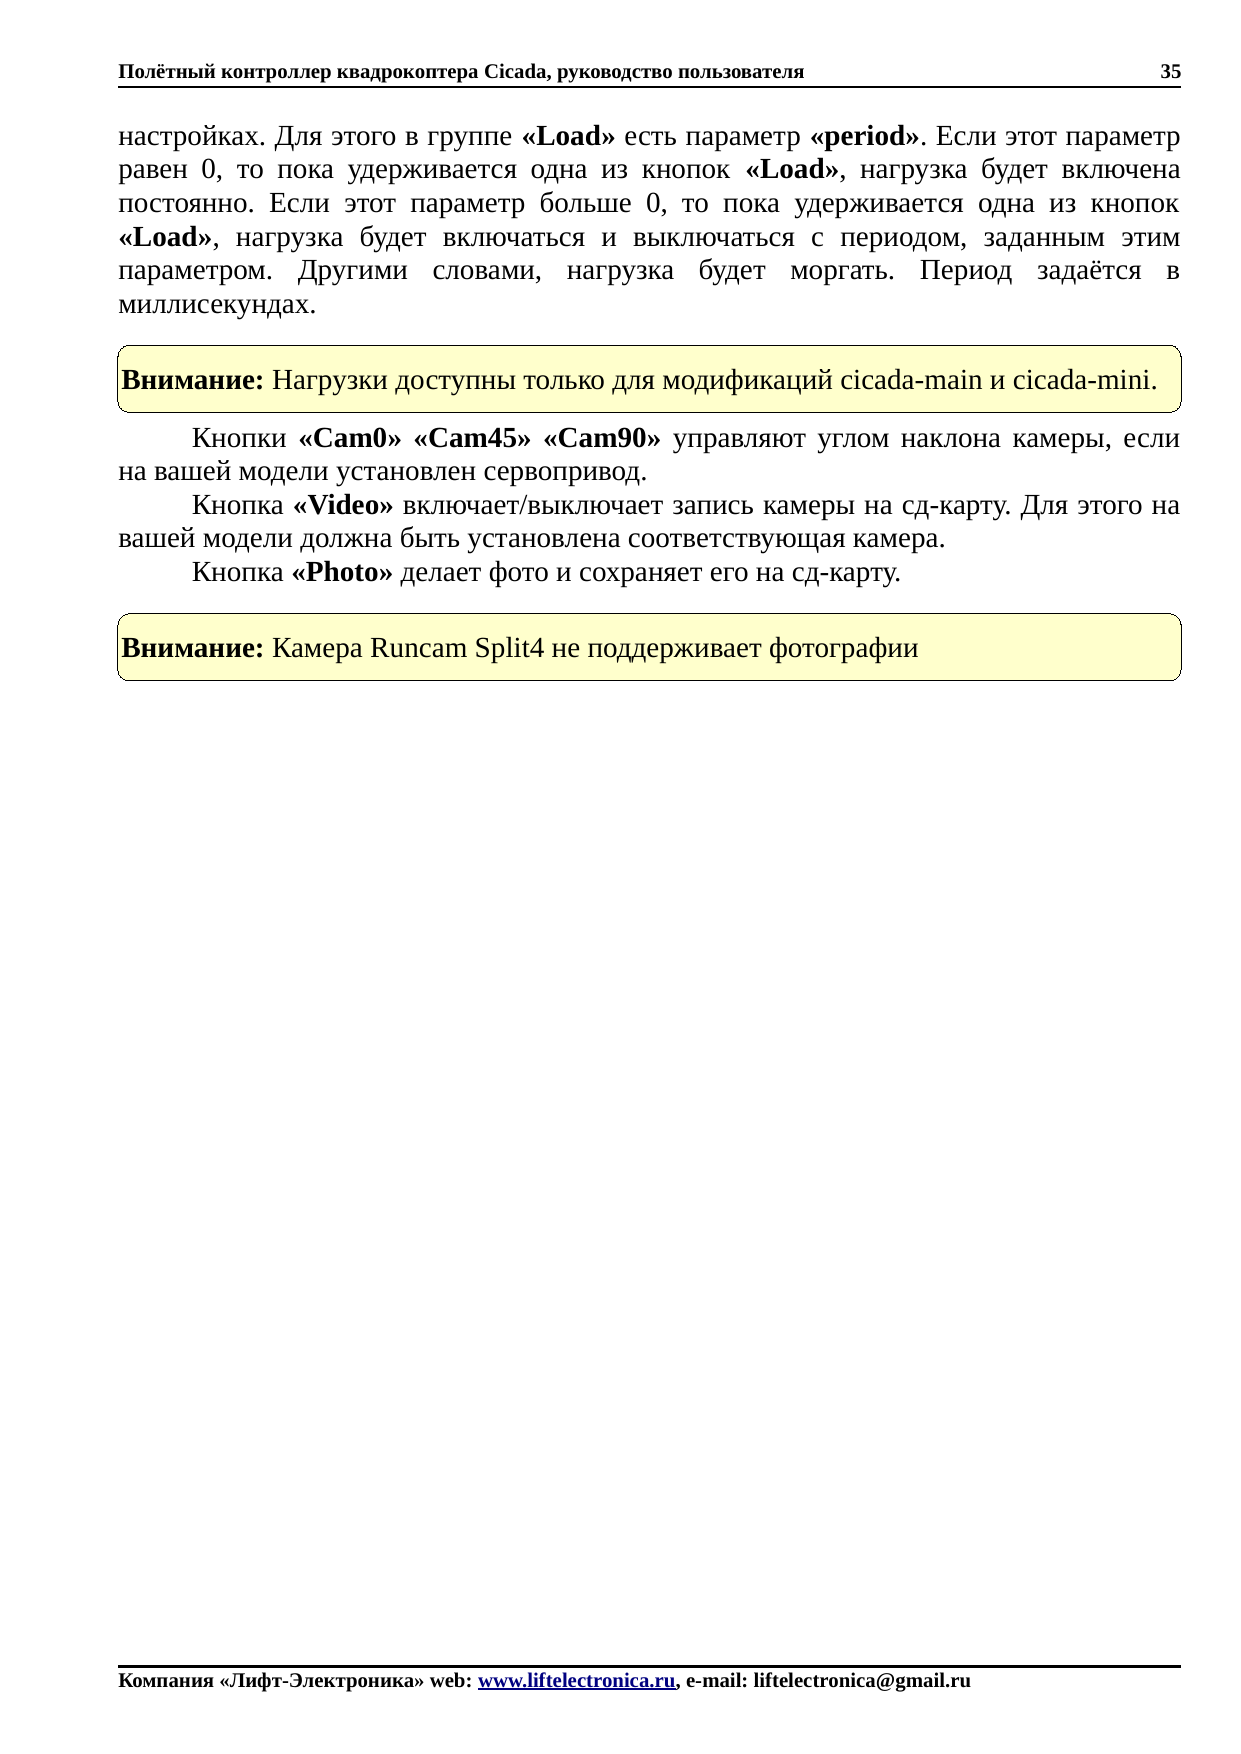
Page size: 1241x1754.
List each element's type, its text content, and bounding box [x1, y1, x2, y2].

text Кнопка «Video» включает/выключает запись камеры на сд-карту. Для этого на вашей модели должна быть установлена соответствующая камера. [118, 487, 1181, 554]
text Кнопки «Cam0» «Cam45» «Cam90» управляют углом наклона камеры, если на вашей модели установлен сервопривод. [118, 420, 1181, 487]
text настройках. Для этого в группе «Load» есть параметр «period». Если этот параметр равен 0, то пока удерживается одна из кнопок «Load», нагрузка будет включена постоянно. Если этот параметр больше 0, то пока удерживается одна из кнопок «Load», нагрузка будет включаться и выключаться с периодом, заданным этим параметром. Другими словами, нагрузка будет моргать. Период задаётся в миллисекундах. [118, 118, 1181, 319]
text Кнопка «Photo» делает фото и сохраняет его на сд-карту. [118, 554, 1181, 588]
